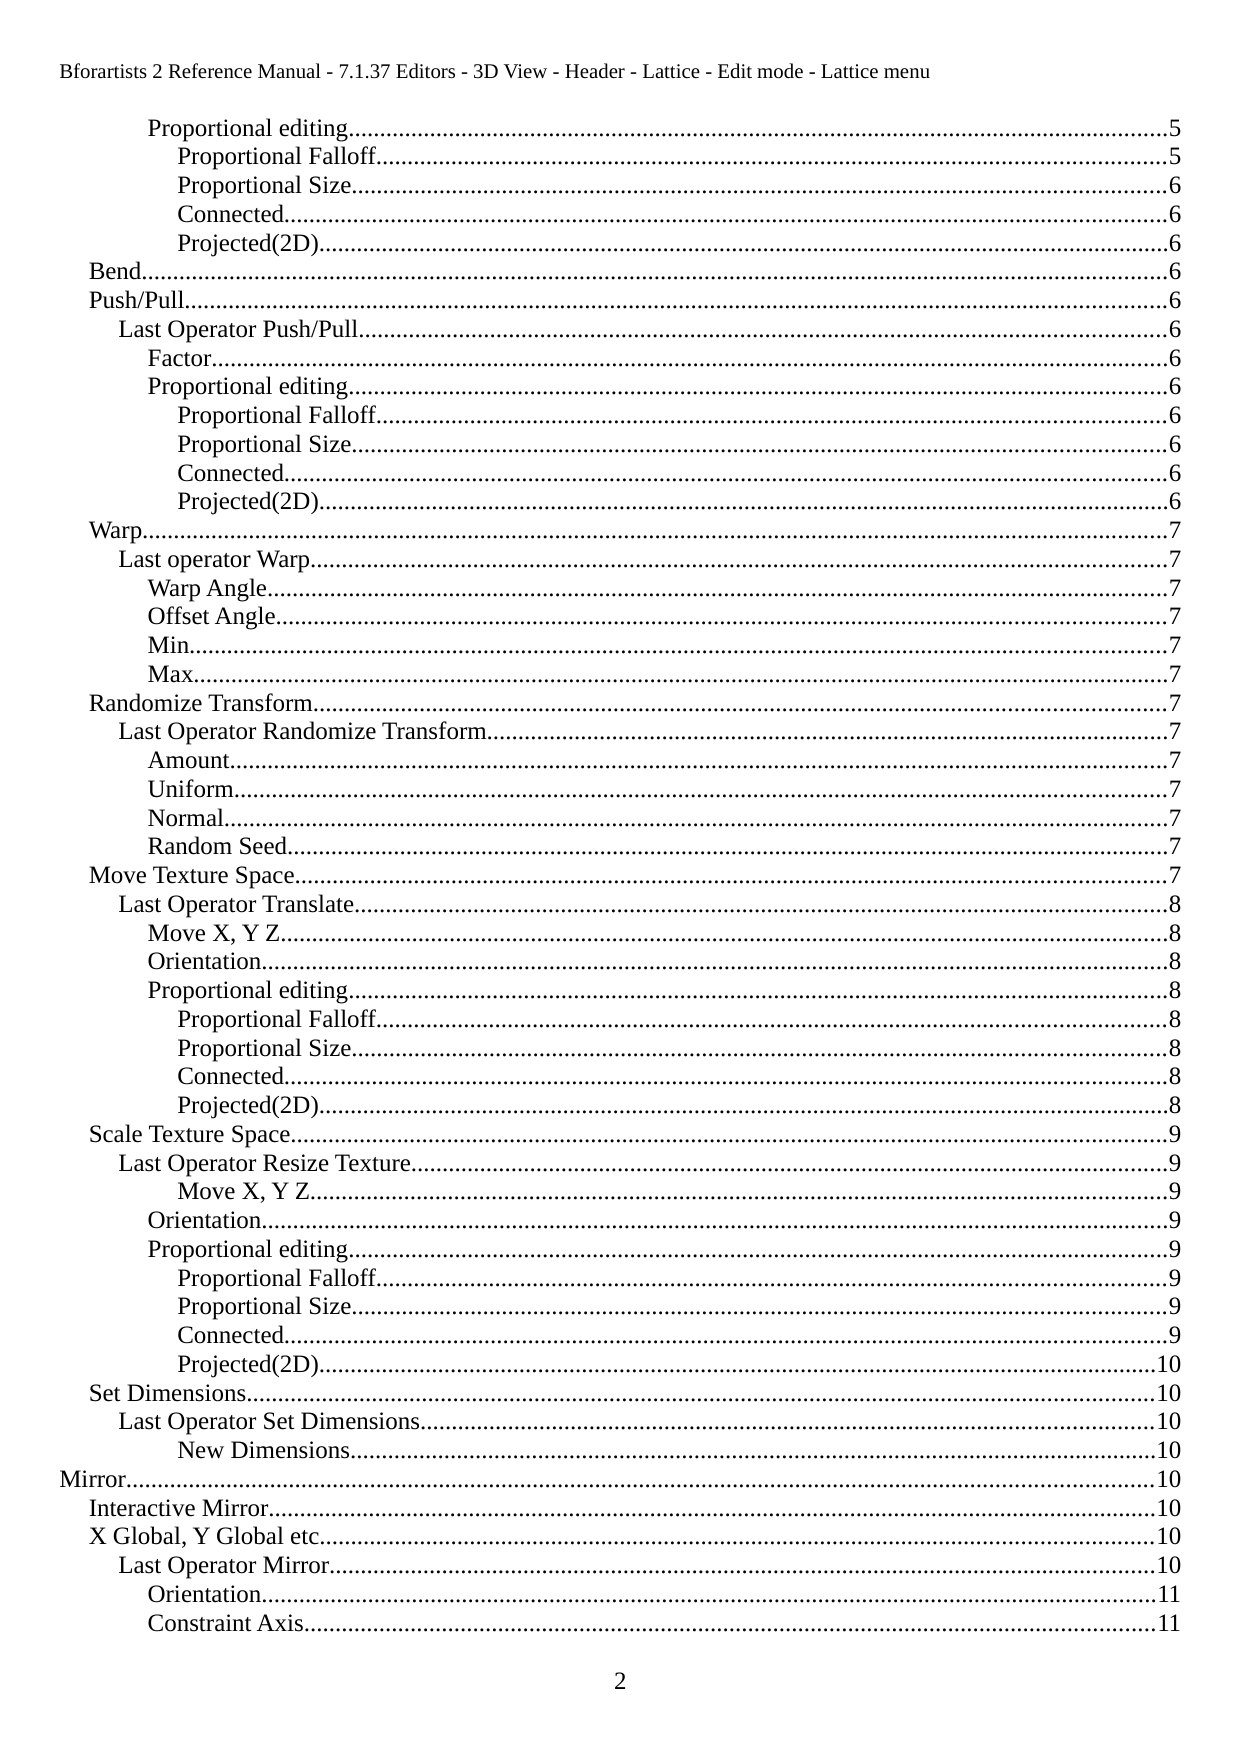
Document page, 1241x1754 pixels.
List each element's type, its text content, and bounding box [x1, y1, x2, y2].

text Orientation 11 [147, 1579, 1181, 1608]
text Constraint Axis 11 [147, 1608, 1181, 1636]
text Bend 6 [88, 256, 1181, 285]
text Interactive Mirror 10 [88, 1493, 1181, 1521]
text Move X, Y Z 9 [177, 1176, 1181, 1205]
text Proportional Falloff 9 [177, 1263, 1181, 1291]
text Mirror 10 [59, 1464, 1181, 1493]
text Scale Texture Space 9 [88, 1119, 1181, 1148]
text Last Operator Push/Pull 6 [118, 314, 1181, 343]
text Last Operator Set Dimensions 10 [118, 1406, 1181, 1435]
text Proportional Falloff 5 [177, 141, 1181, 170]
text Connected 6 [177, 458, 1181, 486]
text Move Texture Space 7 [88, 860, 1181, 889]
text Proportional Size 6 [177, 429, 1181, 458]
text Connected 6 [177, 199, 1181, 228]
text Factor 6 [147, 343, 1181, 371]
text X Global, Y Global etc. 10 [88, 1521, 1181, 1550]
text Last Operator Translate 8 [118, 889, 1181, 918]
text Connected 9 [177, 1320, 1181, 1349]
text Proportional Falloff 8 [177, 1004, 1181, 1033]
text Proportional editing 5 [147, 113, 1181, 141]
text Projected(2D) 6 [177, 228, 1181, 256]
text Last Operator Mirror 10 [118, 1550, 1181, 1579]
text Last Operator Randomize Transform 7 [118, 716, 1181, 745]
text Set Dimensions 10 [88, 1378, 1181, 1406]
text Projected(2D) 8 [177, 1090, 1181, 1119]
text Push/Pull 6 [88, 285, 1181, 314]
text Offset Angle 7 [147, 601, 1181, 630]
text Proportional Falloff 6 [177, 400, 1181, 429]
text New Dimensions 10 [177, 1435, 1181, 1464]
text Normal 7 [147, 803, 1181, 831]
text Randomize Transform 7 [88, 688, 1181, 716]
text Proportional editing 9 [147, 1234, 1181, 1263]
text Orientation 8 [147, 946, 1181, 975]
text Warp Angle 7 [147, 573, 1181, 601]
text Projected(2D) 10 [177, 1349, 1181, 1378]
text Proportional editing 6 [147, 371, 1181, 400]
text Last Operator Resize Texture 9 [118, 1148, 1181, 1176]
text Random Seed 7 [147, 831, 1181, 860]
text Proportional Size 6 [177, 170, 1181, 199]
text Uniform 7 [147, 774, 1181, 803]
text Max 7 [147, 659, 1181, 688]
text Orientation 9 [147, 1205, 1181, 1234]
text Warp 7 [88, 515, 1181, 544]
text Projected(2D) 6 [177, 486, 1181, 515]
text Proportional Size 8 [177, 1033, 1181, 1061]
text Proportional editing 8 [147, 975, 1181, 1004]
text Move X, Y Z 8 [147, 918, 1181, 946]
text Proportional Size 9 [177, 1291, 1181, 1320]
text Amount 7 [147, 745, 1181, 774]
text Connected 8 [177, 1061, 1181, 1090]
text Last operator Warp 7 [118, 544, 1181, 573]
text Min 7 [147, 630, 1181, 659]
